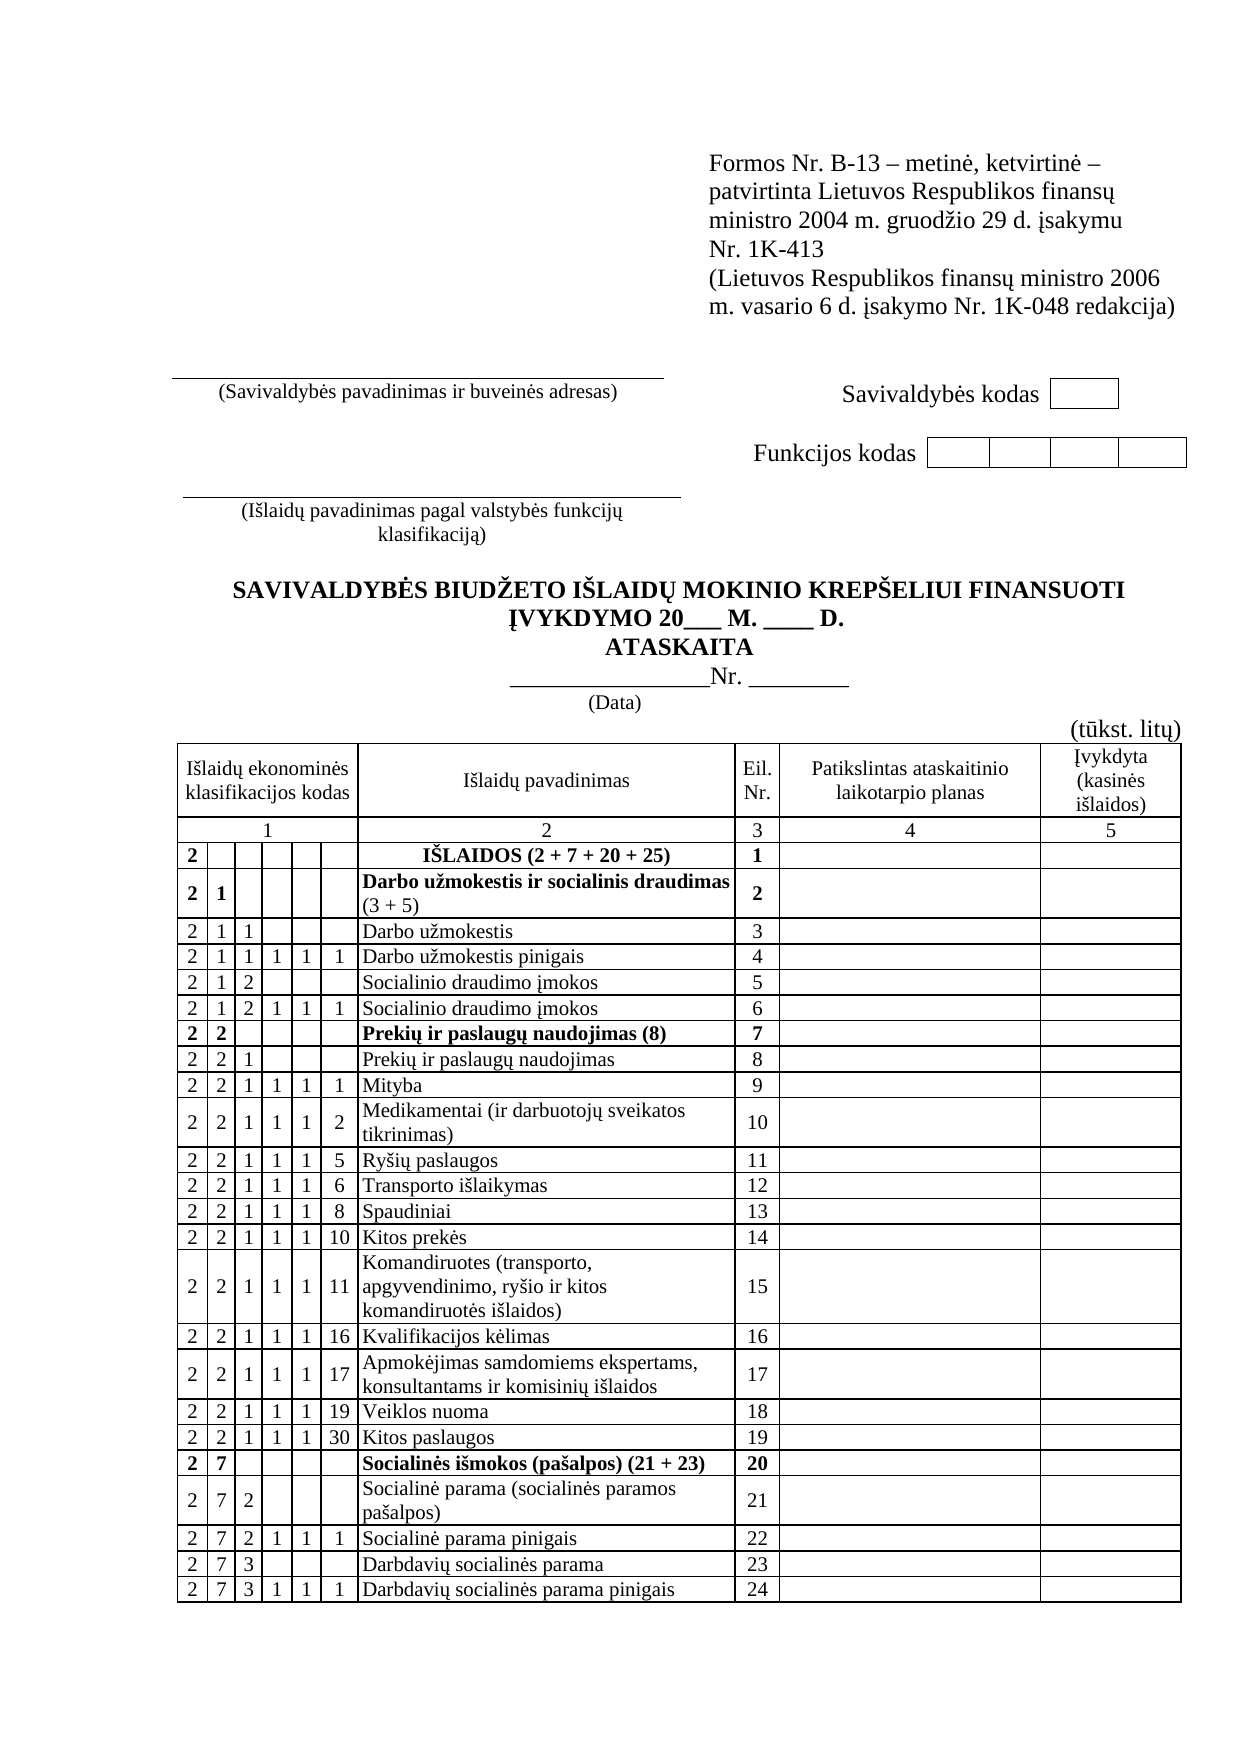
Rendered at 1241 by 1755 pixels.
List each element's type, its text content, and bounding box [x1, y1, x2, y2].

text (tūkst. litų) [177, 714, 1181, 742]
table_cell 1 [263, 1324, 291, 1348]
table_cell 8 [322, 1199, 357, 1223]
table_cell 2 [178, 1526, 207, 1550]
table_cell [263, 869, 291, 917]
text SAVIVALDYBĖS BIUDŽETO IŠLAIDŲ MOKINIO KREPŠELIUI FINANSUOTI ĮVYKDYMO 20___ M. ____ D. [177, 575, 1181, 632]
table_cell 24 [736, 1577, 779, 1601]
table_cell 20 [736, 1451, 779, 1475]
table_cell [1041, 869, 1180, 917]
table_cell [263, 1552, 291, 1576]
table_cell 1 [236, 945, 261, 968]
table_header [1051, 438, 1118, 467]
table_cell [1119, 378, 1187, 407]
table_cell 2 [178, 1047, 207, 1071]
table_cell 1 [208, 996, 234, 1020]
table_cell 4 [780, 818, 1040, 842]
table_cell 1 [208, 970, 234, 994]
table_header [928, 438, 989, 467]
table_cell Socialinio draudimo įmokos [359, 996, 734, 1020]
table_cell 3 [236, 1577, 261, 1601]
table_header [172, 437, 664, 467]
table_cell 1 [263, 1400, 291, 1423]
table_cell 1 [293, 1173, 320, 1197]
table_cell 7 [208, 1526, 234, 1550]
table_cell 1 [322, 945, 357, 968]
table_cell 2 [178, 1098, 207, 1146]
table_cell 2 [208, 1148, 234, 1172]
table_cell [1041, 1225, 1180, 1249]
table_cell 2 [178, 1577, 207, 1601]
table_cell 2 [208, 1400, 234, 1423]
table_cell Spaudiniai [359, 1199, 734, 1223]
table_cell [681, 467, 1051, 497]
table_cell 1 [236, 919, 261, 943]
table_cell 1 [293, 1250, 320, 1322]
table_cell Kvalifikacijos kėlimas [359, 1324, 734, 1348]
table_cell [780, 1098, 1040, 1146]
table_cell [1051, 497, 1187, 546]
table_cell Darbdavių socialinės parama pinigais [359, 1577, 734, 1601]
table_cell Apmokėjimas samdomiems ekspertams, konsultantams ir komisinių išlaidos [359, 1350, 734, 1398]
table_cell 13 [736, 1199, 779, 1223]
table_cell [780, 1073, 1040, 1097]
table_cell 1 [236, 1324, 261, 1348]
table_cell 1 [178, 818, 357, 842]
table_cell [1041, 1324, 1180, 1348]
table_cell [263, 843, 291, 867]
table_cell 2 [236, 1476, 261, 1524]
table_cell [780, 1021, 1040, 1045]
table_cell [172, 467, 183, 497]
table_cell [780, 1400, 1040, 1423]
table_cell 1 [263, 1173, 291, 1197]
table_cell [263, 1021, 291, 1045]
table_cell 11 [736, 1148, 779, 1172]
table_cell [322, 919, 357, 943]
text ATASKAITA [177, 632, 1181, 661]
table_cell [322, 1451, 357, 1475]
table_cell 3 [236, 1552, 261, 1576]
table_cell 2 [208, 1350, 234, 1398]
table_header Įvykdyta (kasinės išlaidos) [1041, 744, 1180, 816]
table_cell [236, 843, 261, 867]
table_cell 7 [736, 1021, 779, 1045]
table_cell 2 [322, 1098, 357, 1146]
table_cell 2 [178, 1324, 207, 1348]
table_cell 2 [178, 1552, 207, 1576]
table_cell [236, 1451, 261, 1475]
table_cell 7 [208, 1577, 234, 1601]
table_cell 1 [322, 996, 357, 1020]
table_cell 18 [736, 1400, 779, 1423]
table_cell [780, 1476, 1040, 1524]
table_cell 2 [178, 1476, 207, 1524]
table_cell 19 [736, 1425, 779, 1449]
table_cell Kitos prekės [359, 1225, 734, 1249]
table_cell 6 [322, 1173, 357, 1197]
table_cell [263, 1451, 291, 1475]
table_cell [322, 1047, 357, 1071]
table_cell [780, 869, 1040, 917]
table_cell 2 [178, 1425, 207, 1449]
table_cell 8 [736, 1047, 779, 1071]
table_header [664, 349, 1051, 378]
table_cell [780, 1250, 1040, 1322]
table_cell 2 [178, 1250, 207, 1322]
table_header [1119, 438, 1186, 467]
table_cell [293, 843, 320, 867]
table_cell [1041, 1350, 1180, 1398]
table_cell [293, 1476, 320, 1524]
table_cell [1041, 919, 1180, 943]
table_cell 7 [208, 1552, 234, 1576]
table_cell 19 [322, 1400, 357, 1423]
table_cell [780, 1451, 1040, 1475]
table_header [990, 438, 1050, 467]
table_cell [322, 970, 357, 994]
table_cell 16 [322, 1324, 357, 1348]
table_cell [681, 497, 1051, 546]
table_cell [1041, 1476, 1180, 1524]
table_cell Komandiruotes (transporto, apgyvendinimo, ryšio ir kitos komandiruotės išlaidos) [359, 1250, 734, 1322]
table_cell 2 [208, 1199, 234, 1223]
table_cell 1 [293, 1148, 320, 1172]
table_cell Mityba [359, 1073, 734, 1097]
table_cell [1041, 1451, 1180, 1475]
table_cell 2 [208, 1173, 234, 1197]
table_cell 1 [263, 1250, 291, 1322]
table_cell 2 [208, 1250, 234, 1322]
table_cell 1 [208, 919, 234, 943]
table_cell [293, 1021, 320, 1045]
table_header Funkcijos kodas [664, 437, 927, 467]
table_cell 2 [736, 869, 779, 917]
table_cell 2 [178, 919, 207, 943]
table_header Patikslintas ataskaitinio laikotarpio planas [780, 744, 1040, 816]
table_cell 2 [236, 996, 261, 1020]
table_cell 2 [178, 996, 207, 1020]
table_cell [172, 497, 183, 546]
table_cell Prekių ir paslaugų naudojimas [359, 1047, 734, 1071]
table_cell 30 [322, 1425, 357, 1449]
table_cell (Išlaidų pavadinimas pagal valstybės funkcijų klasifikaciją) [183, 498, 681, 546]
table_cell 1 [263, 1199, 291, 1223]
table_cell 1 [263, 1350, 291, 1398]
table_cell [293, 869, 320, 917]
text (Lietuvos Respublikos finansų ministro 2006 [177, 263, 1181, 291]
table_cell [322, 1552, 357, 1576]
table_cell Darbo užmokestis pinigais [359, 945, 734, 968]
table_cell 1 [208, 945, 234, 968]
table_cell 2 [178, 1225, 207, 1249]
table_cell [780, 996, 1040, 1020]
table_cell [1041, 1047, 1180, 1071]
table_cell 2 [208, 1073, 234, 1097]
table_cell [780, 919, 1040, 943]
table_cell [1041, 1425, 1180, 1449]
table_cell Savivaldybės kodas [664, 378, 1050, 407]
table_cell 2 [178, 1148, 207, 1172]
table_cell 17 [736, 1350, 779, 1398]
table_cell 16 [736, 1324, 779, 1348]
table_cell 1 [236, 1047, 261, 1071]
table_cell [1051, 468, 1187, 497]
table_cell 1 [293, 945, 320, 968]
table_cell 1 [236, 1250, 261, 1322]
table_cell Darbo užmokestis [359, 919, 734, 943]
table_cell 1 [263, 1073, 291, 1097]
table_cell 2 [178, 1199, 207, 1223]
table_cell 9 [736, 1073, 779, 1097]
table_cell [293, 970, 320, 994]
table_cell [780, 1552, 1040, 1576]
table_cell [1041, 1199, 1180, 1223]
table_cell 1 [236, 1400, 261, 1423]
text ministro 2004 m. gruodžio 29 d. įsakymu [177, 205, 1181, 234]
table_cell Kitos paslaugos [359, 1425, 734, 1449]
table_cell [183, 467, 681, 497]
table_cell [1041, 1173, 1180, 1197]
table_cell 1 [293, 1350, 320, 1398]
table_cell Socialinio draudimo įmokos [359, 970, 734, 994]
table_cell [208, 843, 234, 867]
table_cell 2 [178, 1073, 207, 1097]
table_cell 2 [178, 1021, 207, 1045]
table_cell 1 [236, 1199, 261, 1223]
table_cell [293, 919, 320, 943]
text ________________Nr. ________ [177, 661, 1181, 690]
table_cell [1041, 996, 1180, 1020]
table_cell [780, 1526, 1040, 1550]
table_cell [780, 1577, 1040, 1601]
table_cell [322, 1476, 357, 1524]
table_cell Darbo užmokestis ir socialinis draudimas (3 + 5) [359, 869, 734, 917]
table_cell 12 [736, 1173, 779, 1197]
table_cell 1 [736, 843, 779, 867]
table_cell 2 [236, 970, 261, 994]
table_cell [1041, 1400, 1180, 1423]
table_cell [780, 1324, 1040, 1348]
table_cell 2 [178, 1350, 207, 1398]
table_cell [293, 1047, 320, 1071]
table_cell 2 [208, 1324, 234, 1348]
table_cell 2 [178, 1173, 207, 1197]
table_cell [293, 1552, 320, 1576]
table_cell 2 [208, 1098, 234, 1146]
table_cell [236, 1021, 261, 1045]
table_cell [322, 869, 357, 917]
table_cell 1 [236, 1425, 261, 1449]
table_cell [780, 1047, 1040, 1071]
table_cell 7 [208, 1451, 234, 1475]
table_cell [1041, 1250, 1180, 1322]
table_cell 3 [736, 818, 779, 842]
table_cell [1041, 1526, 1180, 1550]
table_cell [263, 1476, 291, 1524]
table_cell [780, 843, 1040, 867]
table_cell [263, 1047, 291, 1071]
table_cell 2 [178, 843, 207, 867]
table_cell 15 [736, 1250, 779, 1322]
table_cell [293, 1451, 320, 1475]
table_cell [780, 1425, 1040, 1449]
table_cell Prekių ir paslaugų naudojimas (8) [359, 1021, 734, 1045]
table_cell Transporto išlaikymas [359, 1173, 734, 1197]
table_cell 1 [293, 1526, 320, 1550]
table_cell 2 [359, 818, 734, 842]
table_header [172, 349, 664, 378]
table_cell [1041, 1148, 1180, 1172]
table_cell 1 [293, 1073, 320, 1097]
table_cell [780, 1148, 1040, 1172]
table_cell 23 [736, 1552, 779, 1576]
table_cell [780, 1199, 1040, 1223]
table_cell Socialinė parama pinigais [359, 1526, 734, 1550]
table_cell [263, 970, 291, 994]
table_cell 2 [178, 970, 207, 994]
table_cell 2 [178, 1400, 207, 1423]
table_cell 1 [293, 1098, 320, 1146]
table_cell [780, 1225, 1040, 1249]
table_cell 2 [208, 1021, 234, 1045]
table_cell 5 [1041, 818, 1180, 842]
table_cell [780, 1350, 1040, 1398]
table_cell 1 [236, 1073, 261, 1097]
table_cell [236, 869, 261, 917]
table_cell Veiklos nuoma [359, 1400, 734, 1423]
text patvirtinta Lietuvos Respublikos finansų [177, 176, 1181, 205]
table_cell 2 [178, 1451, 207, 1475]
table_cell 1 [322, 1526, 357, 1550]
table_cell 1 [293, 1400, 320, 1423]
table_cell 2 [236, 1526, 261, 1550]
text Formos Nr. B-13 – metinė, ketvirtinė – [177, 148, 1181, 176]
table_cell 5 [736, 970, 779, 994]
table_cell Socialinės išmokos (pašalpos) (21 + 23) [359, 1451, 734, 1475]
table_cell Darbdavių socialinės parama [359, 1552, 734, 1576]
table_cell 1 [293, 1577, 320, 1601]
table_header Išlaidų ekonominės klasifikacijos kodas [178, 744, 357, 816]
table_cell 10 [736, 1098, 779, 1146]
text Nr. 1K-413 [177, 234, 1181, 263]
table_cell [1041, 970, 1180, 994]
table_cell 1 [263, 1425, 291, 1449]
table_cell [1041, 945, 1180, 968]
table_cell 1 [208, 869, 234, 917]
table_cell 2 [178, 945, 207, 968]
table_cell 4 [736, 945, 779, 968]
table_cell 5 [322, 1148, 357, 1172]
table_cell [1041, 843, 1180, 867]
table_cell 1 [293, 1225, 320, 1249]
table_cell 1 [263, 996, 291, 1020]
table_cell 1 [293, 1425, 320, 1449]
table_cell 17 [322, 1350, 357, 1398]
table_cell 7 [208, 1476, 234, 1524]
table_cell 1 [263, 1526, 291, 1550]
table_cell (Savivaldybės pavadinimas ir buveinės adresas) [172, 379, 664, 407]
table_cell [1041, 1552, 1180, 1576]
table_cell Socialinė parama (socialinės paramos pašalpos) [359, 1476, 734, 1524]
table_cell 1 [236, 1098, 261, 1146]
table_cell 1 [263, 1577, 291, 1601]
table_cell 1 [263, 945, 291, 968]
table_cell 1 [263, 1148, 291, 1172]
text m. vasario 6 d. įsakymo Nr. 1K-048 redakcija) [177, 291, 1181, 320]
table_cell 1 [236, 1350, 261, 1398]
table_cell 2 [208, 1047, 234, 1071]
text (Data) [177, 690, 1181, 714]
table_cell 21 [736, 1476, 779, 1524]
table_cell Medikamentai (ir darbuotojų sveikatos tikrinimas) [359, 1098, 734, 1146]
table_cell 6 [736, 996, 779, 1020]
table_header [1051, 349, 1187, 378]
table_cell 3 [736, 919, 779, 943]
table_cell 1 [322, 1577, 357, 1601]
table_cell Ryšių paslaugos [359, 1148, 734, 1172]
table_cell [780, 945, 1040, 968]
table_cell 14 [736, 1225, 779, 1249]
table_cell 2 [208, 1425, 234, 1449]
table_cell 10 [322, 1225, 357, 1249]
table_cell 1 [263, 1098, 291, 1146]
table_cell 22 [736, 1526, 779, 1550]
table_cell [1041, 1577, 1180, 1601]
table_cell [1051, 379, 1118, 407]
table_cell [780, 970, 1040, 994]
table_header Išlaidų pavadinimas [359, 744, 734, 816]
table_cell [1041, 1021, 1180, 1045]
table_cell 1 [236, 1148, 261, 1172]
table_cell IŠLAIDOS (2 + 7 + 20 + 25) [359, 843, 734, 867]
table_cell 1 [293, 1199, 320, 1223]
table_cell 1 [263, 1225, 291, 1249]
table_cell [263, 919, 291, 943]
table_cell 2 [208, 1225, 234, 1249]
table_cell [322, 1021, 357, 1045]
table_cell [1041, 1073, 1180, 1097]
table_cell [1041, 1098, 1180, 1146]
table_cell 1 [293, 996, 320, 1020]
table_cell [322, 843, 357, 867]
table_cell 11 [322, 1250, 357, 1322]
table_cell 2 [178, 869, 207, 917]
table_cell 1 [236, 1173, 261, 1197]
table_cell 1 [293, 1324, 320, 1348]
table_cell 1 [236, 1225, 261, 1249]
table_cell [780, 1173, 1040, 1197]
table_cell 1 [322, 1073, 357, 1097]
table_header Eil. Nr. [736, 744, 779, 816]
